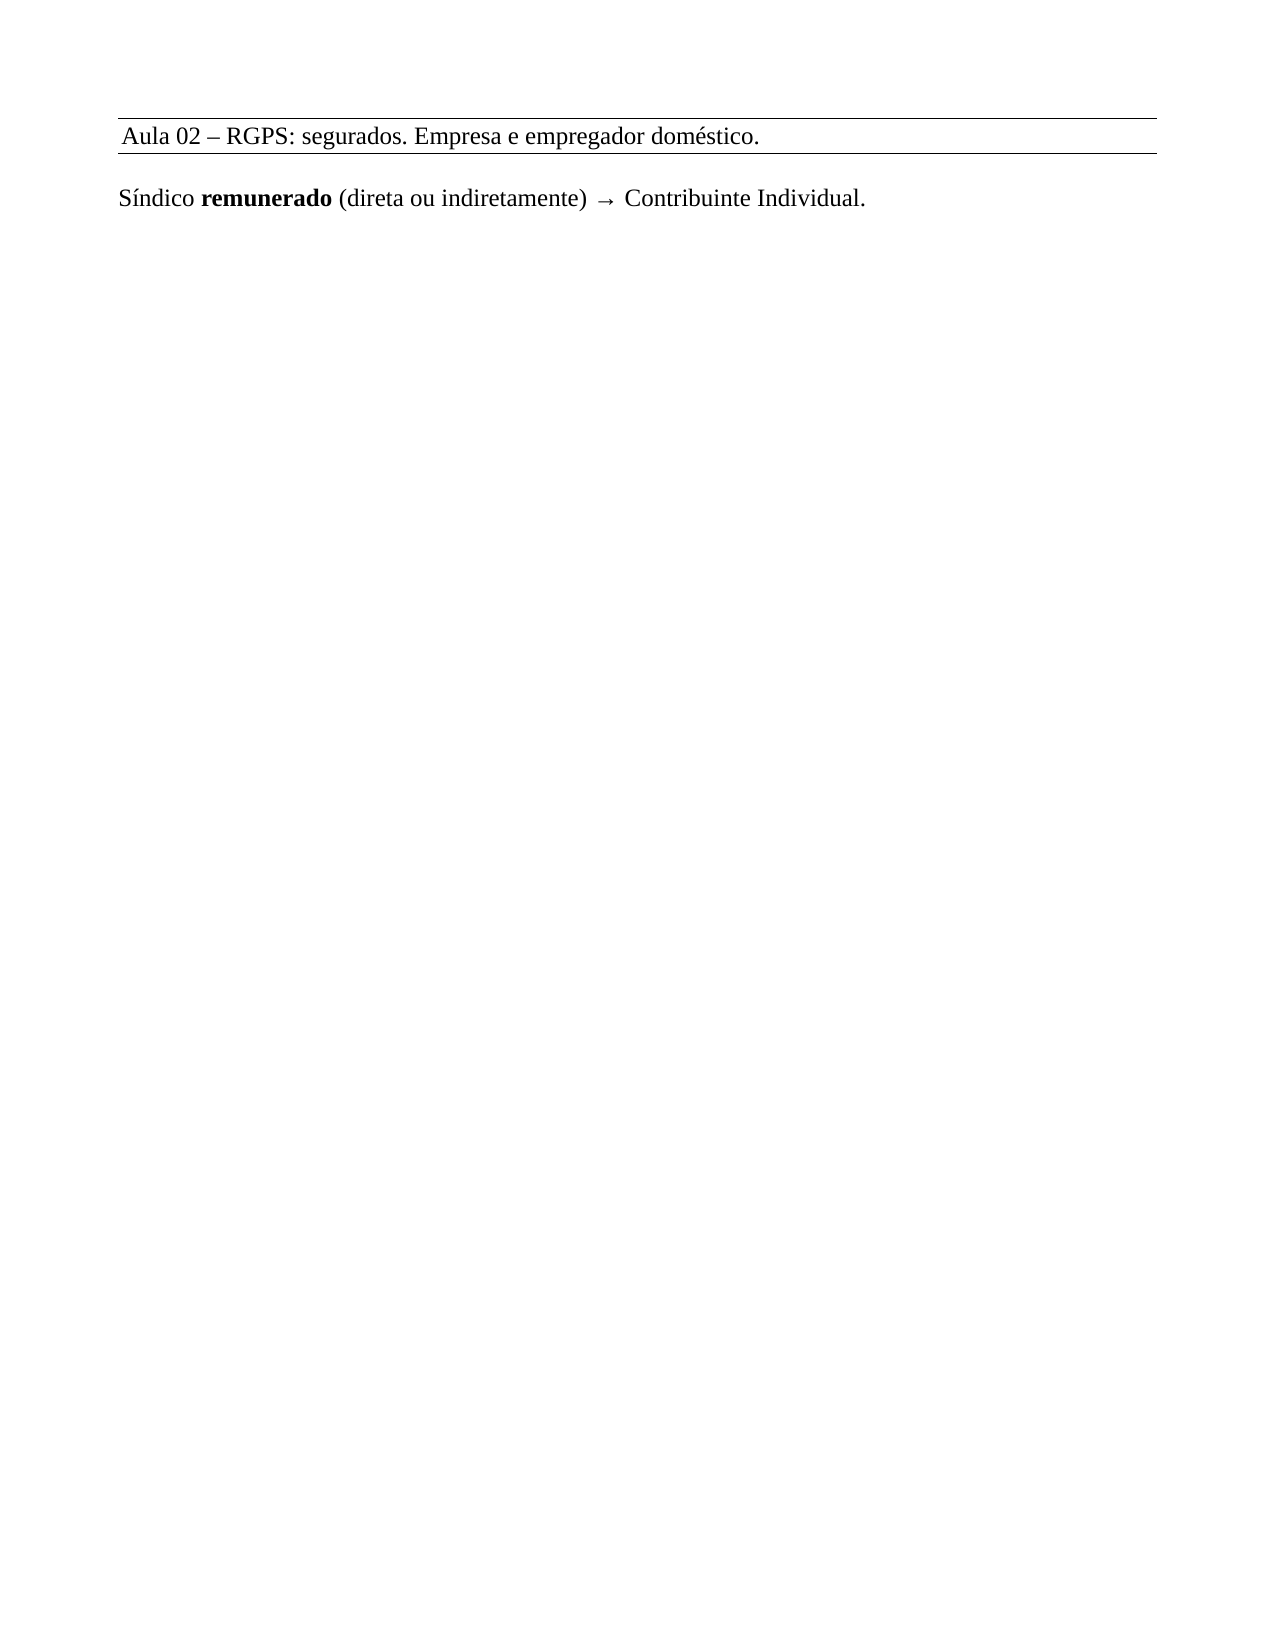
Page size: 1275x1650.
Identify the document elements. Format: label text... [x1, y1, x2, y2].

text Síndico remunerado (direta ou indiretamente) → Contribuinte Individual. [118, 183, 1157, 211]
